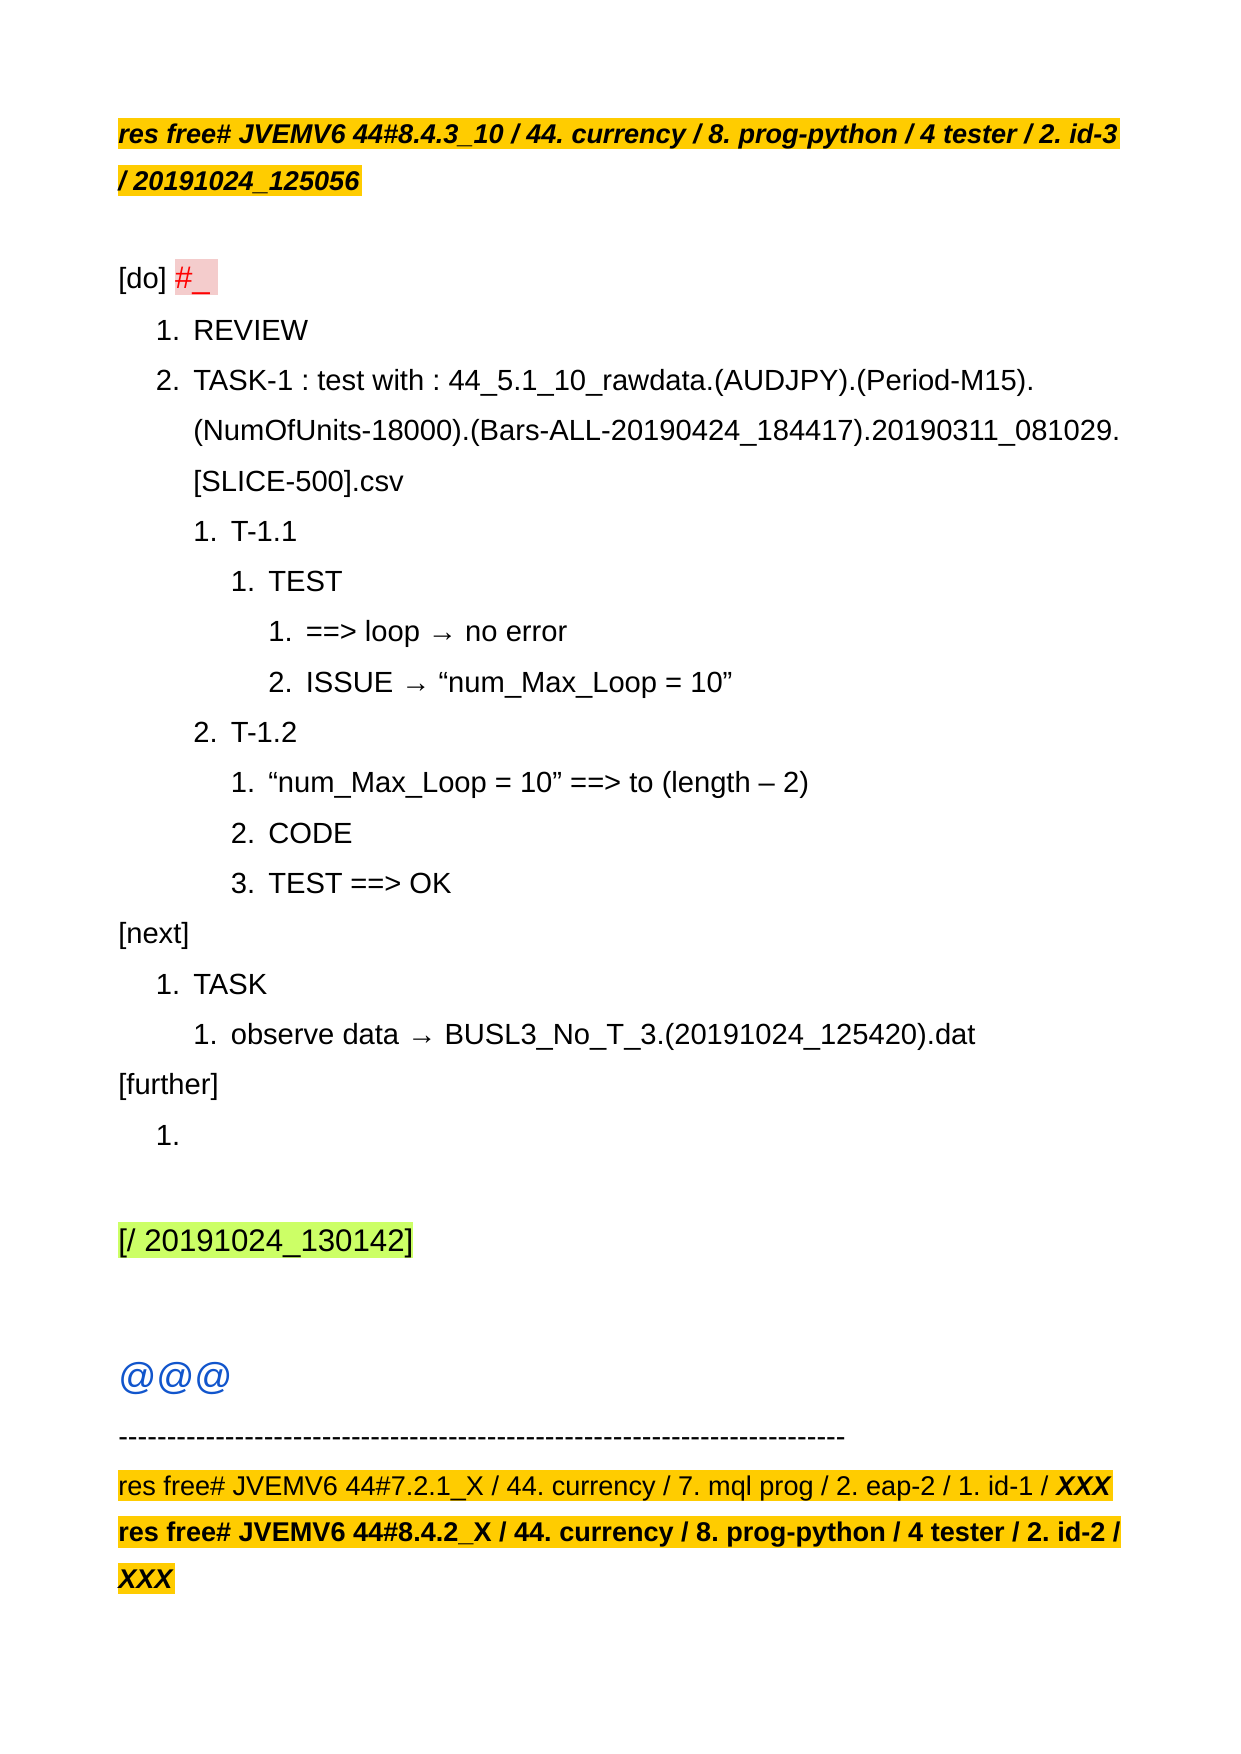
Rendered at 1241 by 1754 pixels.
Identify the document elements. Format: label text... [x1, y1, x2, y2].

list TEST [231, 564, 1122, 598]
list CODE [231, 816, 1122, 849]
list REVIEW [156, 313, 1122, 346]
text --------------------------------------------------------------------------- [118, 1419, 1122, 1453]
list T-1.2 [193, 715, 1122, 749]
list ISSUE → “num_Max_Loop = 10” [268, 665, 1122, 698]
text res free# JVEMV6 44#7.2.1_X / 44. currency / 7. mql prog / 2. eap-2 / 1. id-1 / XXX [118, 1469, 1122, 1501]
text [/ 20191024_130142] [118, 1168, 1122, 1258]
list T-1.1 [193, 514, 1122, 547]
list observe data → BUSL3_No_T_3.(20191024_125420).dat [193, 1017, 1122, 1051]
text [further] [118, 1067, 1122, 1101]
list TEST ==> OK [231, 866, 1122, 899]
list “num_Max_Loop = 10” ==> to (length – 2) [231, 765, 1122, 799]
list TASK-1 : test with : 44_5.1_10_rawdata.(AUDJPY).(Period-M15).(NumOfUnits-18000).(Bars-ALL-20190424_184417).20190311_081029.[SLICE-500].csv [156, 363, 1122, 497]
list TASK [156, 967, 1122, 1000]
text @@@ [118, 1354, 1122, 1398]
text res free# JVEMV6 44#8.4.2_X / 44. currency / 8. prog-python / 4 tester / 2. id-2 / XXX [118, 1516, 1122, 1594]
list ==> loop → no error [268, 614, 1122, 648]
text [next] [118, 916, 1122, 950]
text res free# JVEMV6 44#8.4.3_10 / 44. currency / 8. prog-python / 4 tester / 2. id-3 / 20191024_125056 [118, 118, 1122, 196]
text [do] #_ [118, 259, 1122, 295]
